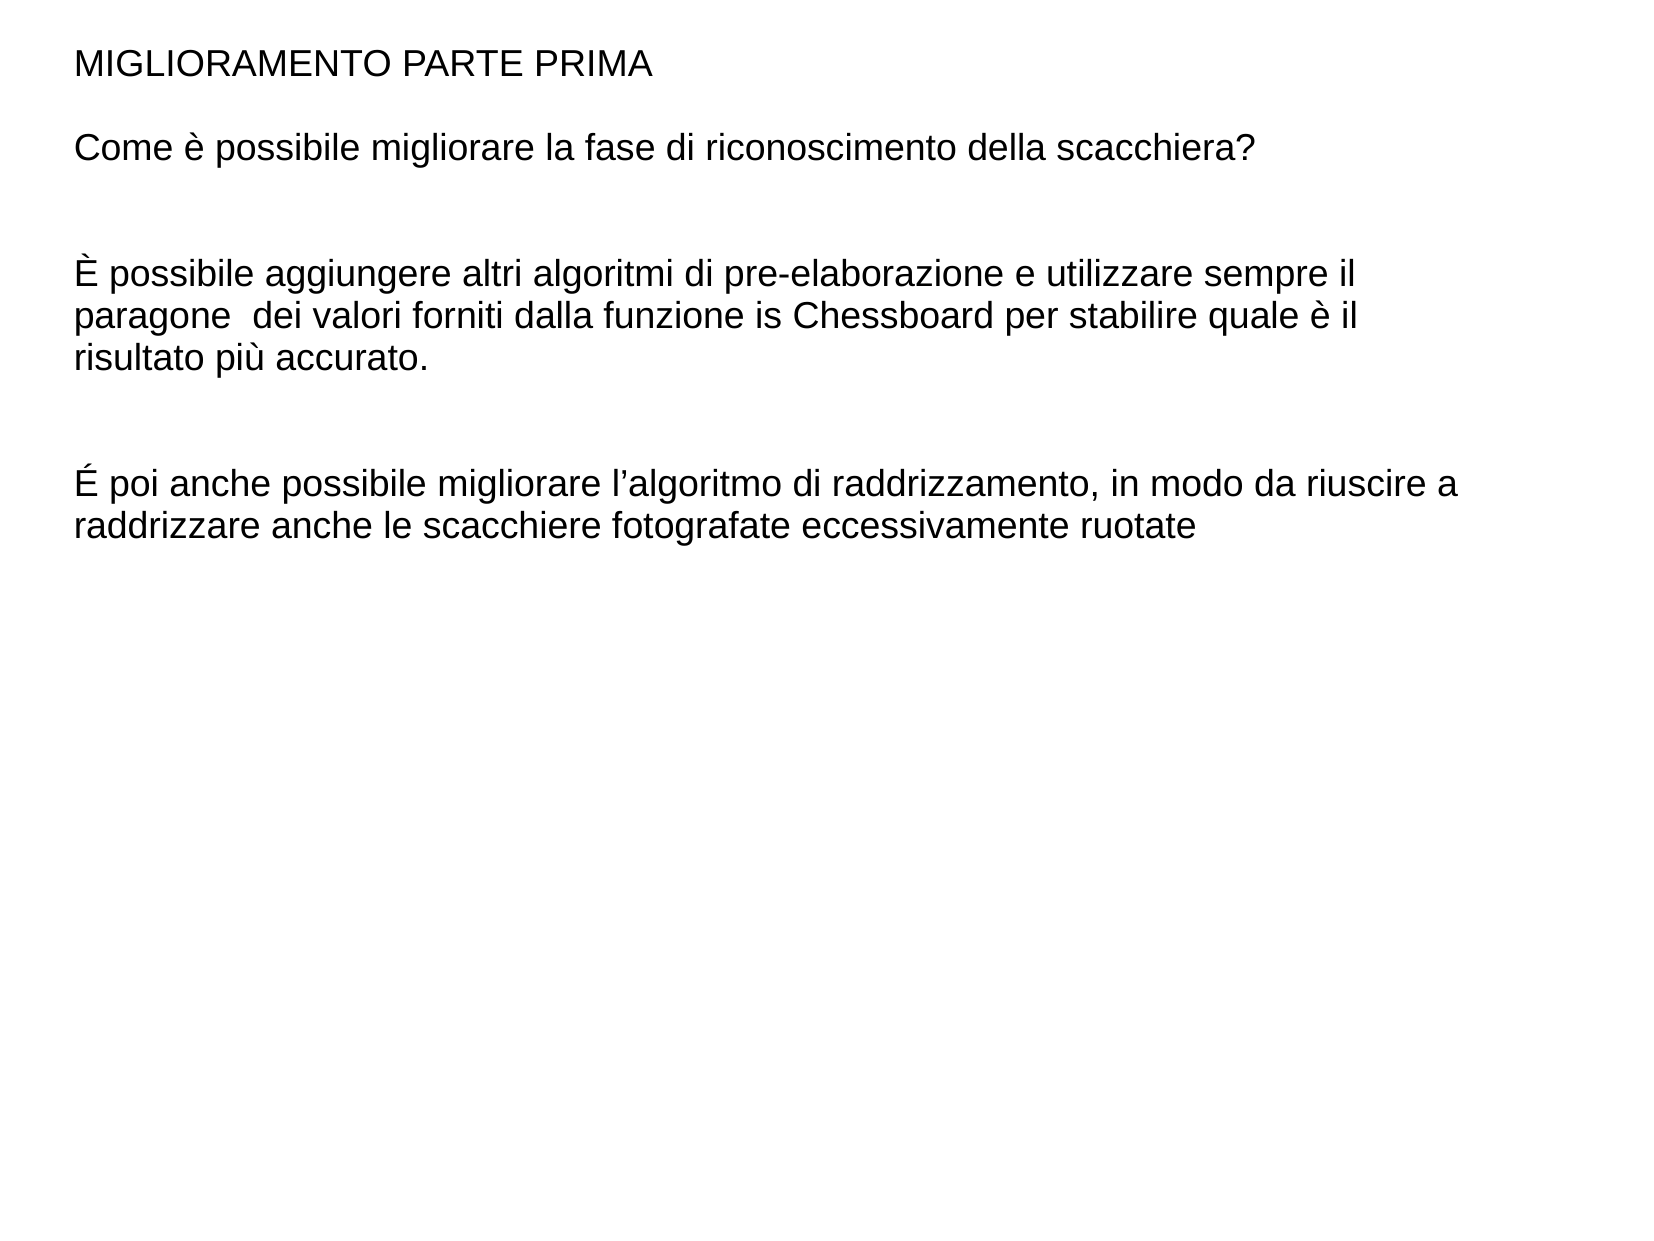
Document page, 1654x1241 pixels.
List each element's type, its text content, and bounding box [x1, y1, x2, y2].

text_box MIGLIORAMENTO PARTE PRIMA Come è possibile migliorare la fase di riconoscimento della scacchiera? È possibile aggiungere altri algoritmi di pre-elaborazione e utilizzare sempre il paragone dei valori forniti dalla funzione is Chessboard per stabilire quale è il risultato più accurato. É poi anche possibile migliorare l’algoritmo di raddrizzamento, in modo da riuscire a raddrizzare anche le scacchiere fotografate eccessivamente ruotate [59, 35, 1489, 555]
